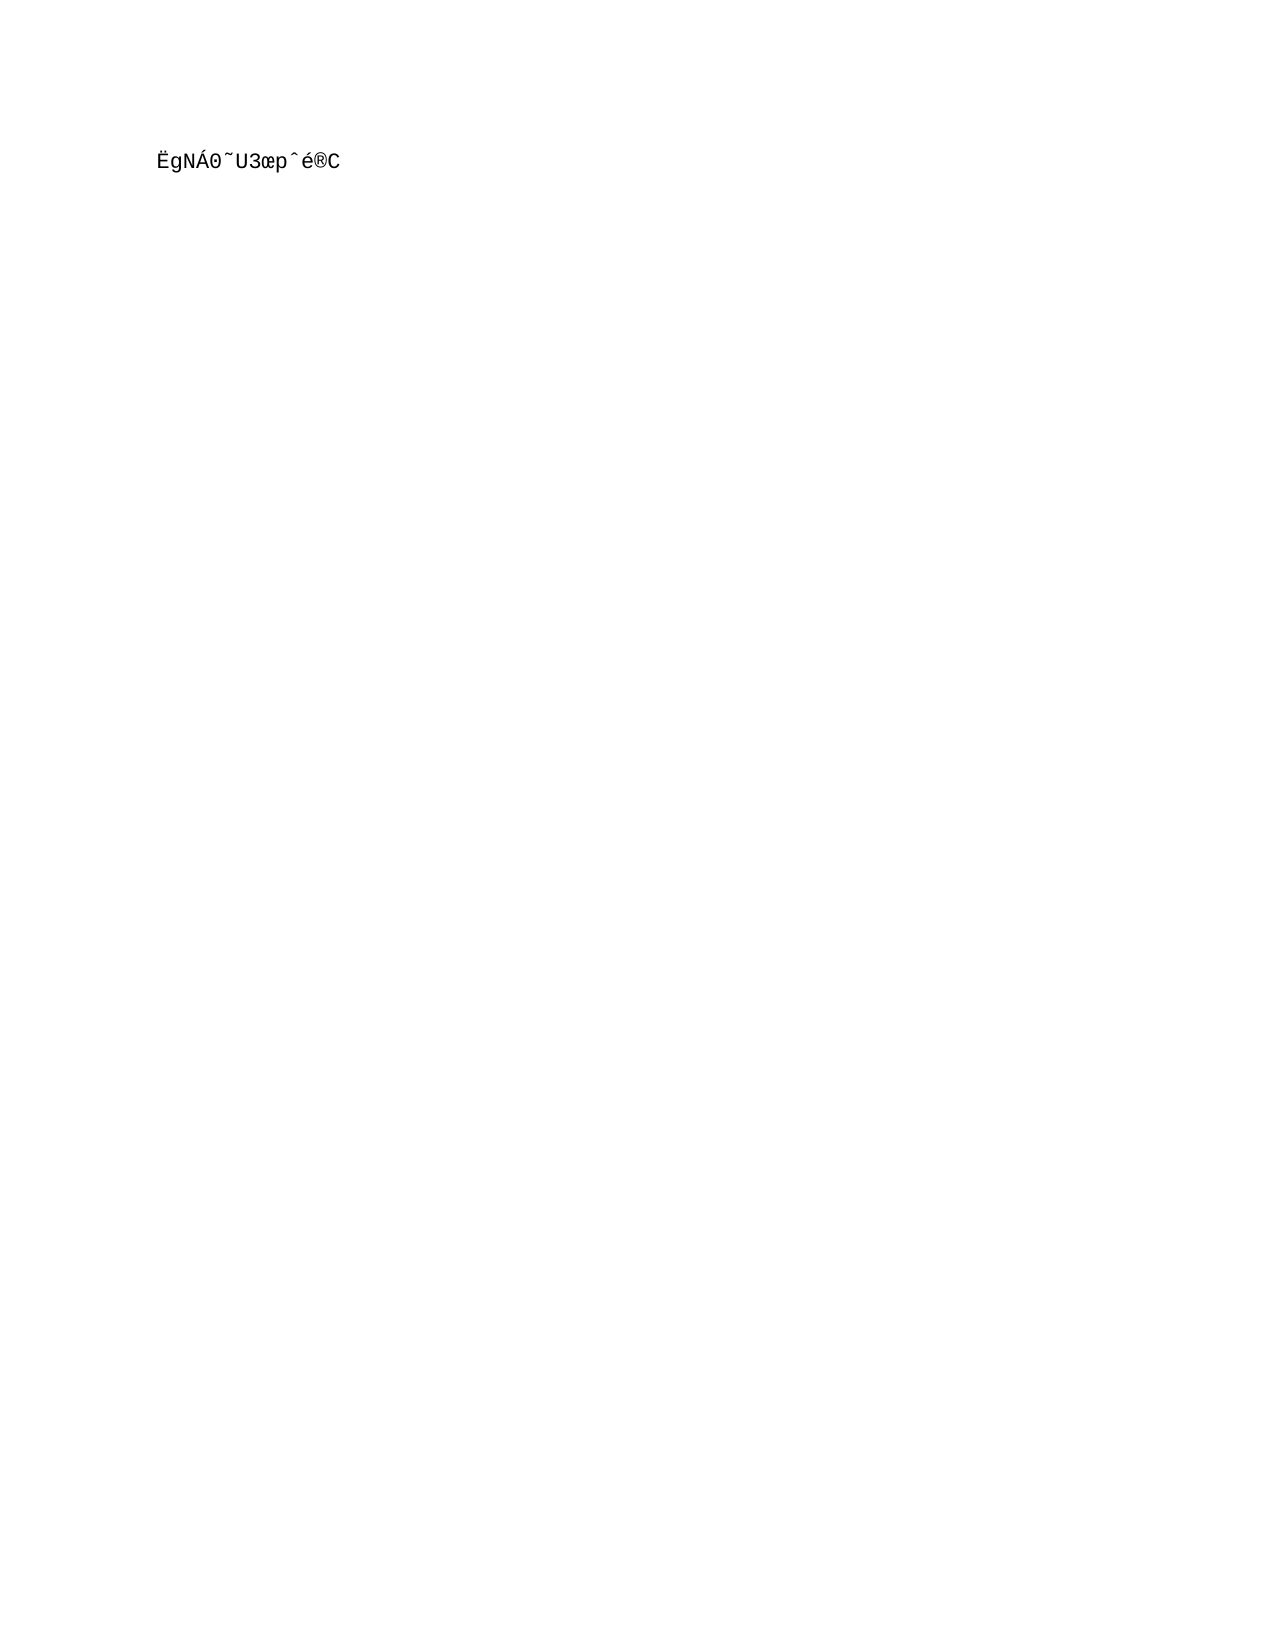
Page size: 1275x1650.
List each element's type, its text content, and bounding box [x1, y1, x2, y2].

text ËgNÁ0˜U3œpˆé®C [156, 150, 1118, 175]
